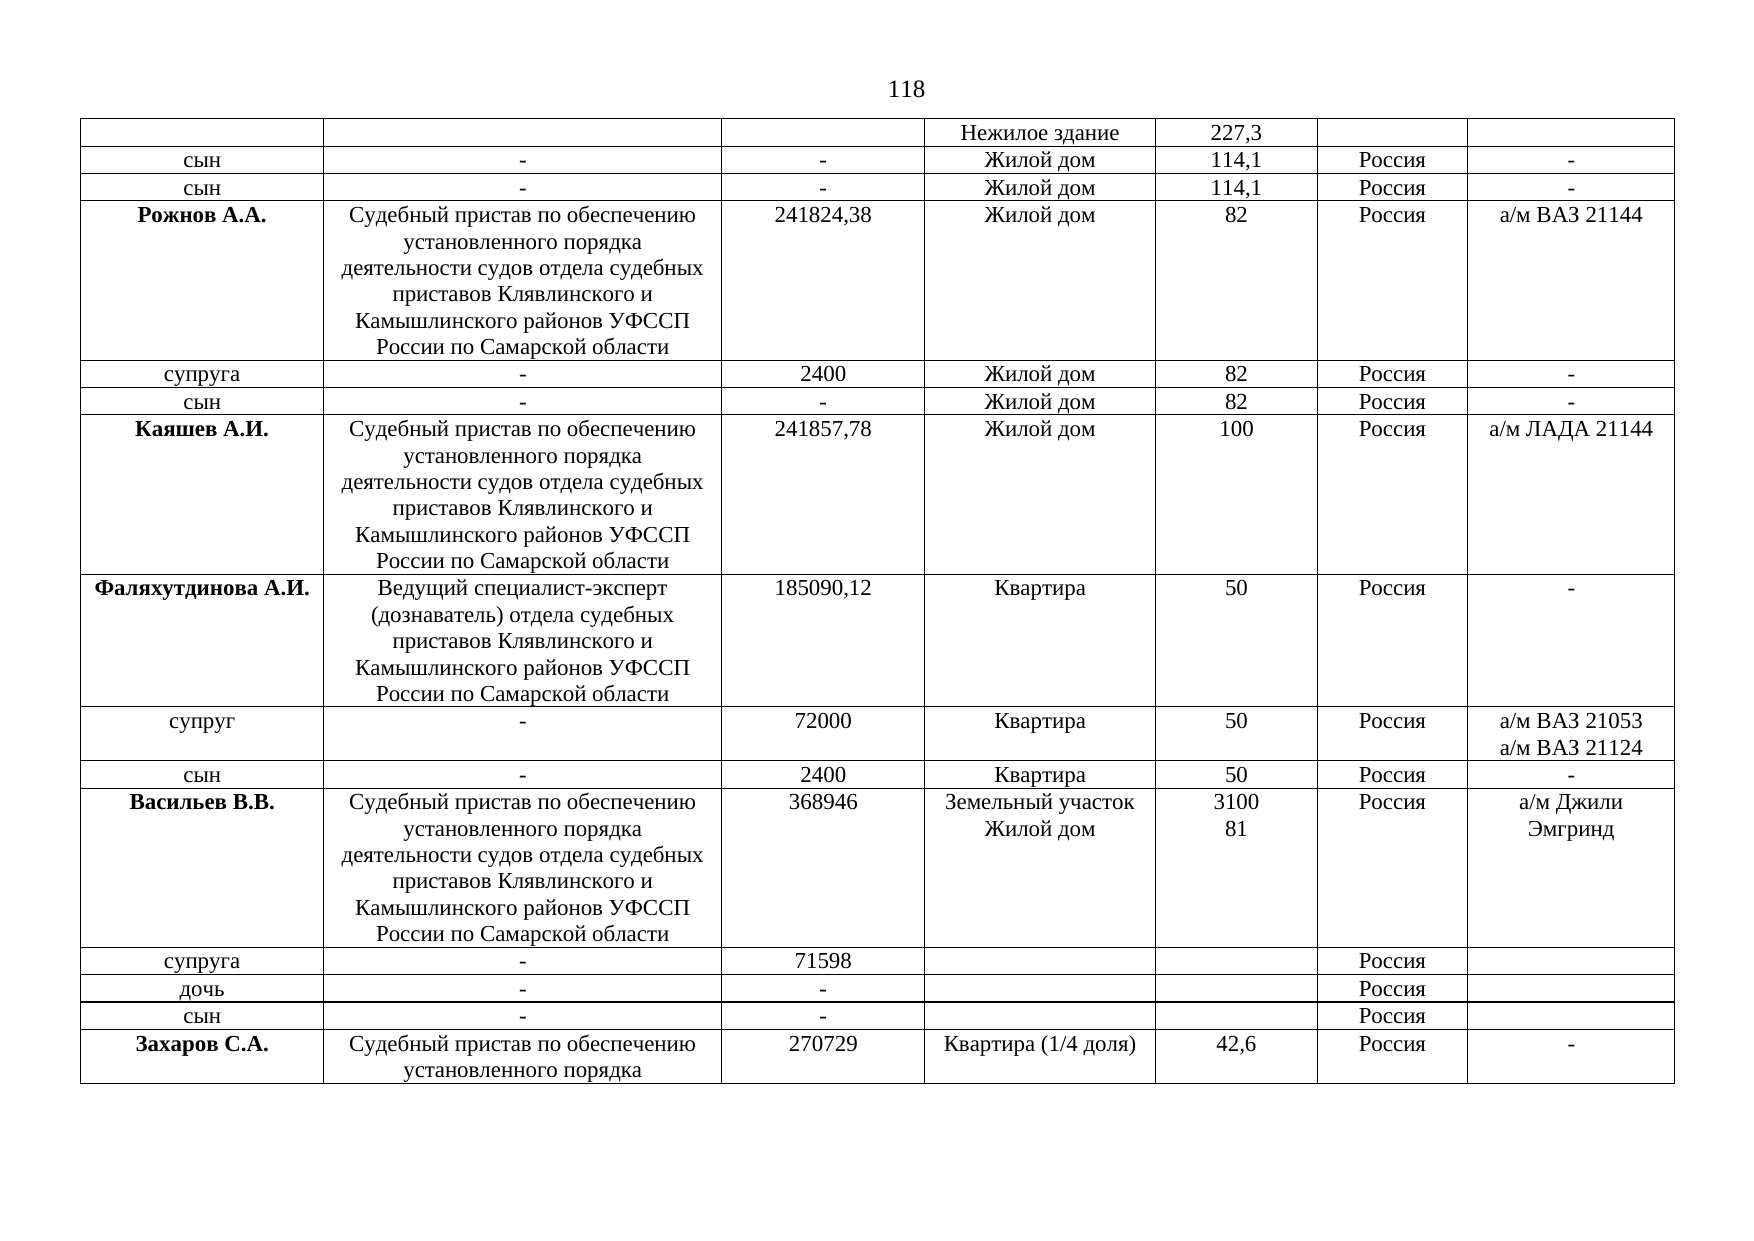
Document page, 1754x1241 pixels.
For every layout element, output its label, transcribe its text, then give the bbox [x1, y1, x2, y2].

table_cell - [1468, 147, 1674, 173]
table_cell - [324, 975, 721, 1001]
table_cell 82 [1156, 388, 1317, 414]
table_cell 227,3 [1156, 119, 1317, 146]
table_cell 185090,12 [722, 575, 924, 706]
table_cell сын [81, 174, 323, 200]
table_cell а/м ВАЗ 21144 [1468, 201, 1674, 359]
table_cell 72000 [722, 707, 924, 760]
table_cell [1156, 975, 1317, 1001]
table_cell - [722, 975, 924, 1001]
table_cell Судебный пристав по обеспечению установленного порядка деятельности судов отдела судебных приставов Клявлинского и Камышлинского районов УФССП России по Самарской области [324, 789, 721, 947]
table_cell сын [81, 388, 323, 414]
table_cell - [722, 174, 924, 200]
table_cell Жилой дом [925, 388, 1155, 414]
table_cell Жилой дом [925, 361, 1155, 387]
table_cell Судебный пристав по обеспечению установленного порядка [324, 1030, 721, 1082]
table_cell 42,6 [1156, 1030, 1317, 1082]
table_cell Россия [1318, 975, 1467, 1001]
table_cell 2400 [722, 361, 924, 387]
table_cell Захаров С.А. [81, 1030, 323, 1082]
table_cell Квартира [925, 707, 1155, 760]
table_cell Каяшев А.И. [81, 415, 323, 573]
table_cell [1468, 948, 1674, 974]
table_cell Россия [1318, 789, 1467, 947]
table_cell Россия [1318, 147, 1467, 173]
table_cell сын [81, 1003, 323, 1029]
table_cell Россия [1318, 388, 1467, 414]
table_cell - [1468, 388, 1674, 414]
table_cell 82 [1156, 361, 1317, 387]
table_cell Россия [1318, 1030, 1467, 1082]
table_cell дочь [81, 975, 323, 1001]
table_cell Нежилое здание [925, 119, 1155, 146]
table_cell 241824,38 [722, 201, 924, 359]
table_cell - [324, 174, 721, 200]
table_cell 241857,78 [722, 415, 924, 573]
table_cell Жилой дом [925, 415, 1155, 573]
table_cell Россия [1318, 707, 1467, 760]
table_cell супруга [81, 948, 323, 974]
table_cell Россия [1318, 948, 1467, 974]
table_cell - [722, 147, 924, 173]
table_cell Жилой дом [925, 201, 1155, 359]
table_cell Судебный пристав по обеспечению установленного порядка деятельности судов отдела судебных приставов Клявлинского и Камышлинского районов УФССП России по Самарской области [324, 415, 721, 573]
table_cell 100 [1156, 415, 1317, 573]
table_cell - [324, 1003, 721, 1029]
table_cell сын [81, 761, 323, 787]
table_cell Ведущий специалист-эксперт (дознаватель) отдела судебных приставов Клявлинского и Камышлинского районов УФССП России по Самарской области [324, 575, 721, 706]
table_cell 71598 [722, 948, 924, 974]
table_cell [1468, 1003, 1674, 1029]
table_cell - [722, 1003, 924, 1029]
table_cell - [722, 388, 924, 414]
table_cell - [1468, 174, 1674, 200]
table_cell Россия [1318, 415, 1467, 573]
table_cell супруг [81, 707, 323, 760]
table_cell [1318, 119, 1467, 146]
table_cell - [1468, 575, 1674, 706]
table_cell - [324, 948, 721, 974]
table_cell Россия [1318, 174, 1467, 200]
table_cell Рожнов А.А. [81, 201, 323, 359]
table_cell а/м ВАЗ 21053 а/м ВАЗ 21124 [1468, 707, 1674, 760]
table_cell - [324, 388, 721, 414]
table_cell Россия [1318, 1003, 1467, 1029]
table_cell 82 [1156, 201, 1317, 359]
table_cell Квартира [925, 761, 1155, 787]
table_cell 114,1 [1156, 174, 1317, 200]
table_cell Жилой дом [925, 147, 1155, 173]
table_cell 2400 [722, 761, 924, 787]
table_cell 270729 [722, 1030, 924, 1082]
table_cell - [1468, 1030, 1674, 1082]
table_cell - [324, 361, 721, 387]
table_cell - [1468, 761, 1674, 787]
table_cell Судебный пристав по обеспечению установленного порядка деятельности судов отдела судебных приставов Клявлинского и Камышлинского районов УФССП России по Самарской области [324, 201, 721, 359]
table_cell [1468, 975, 1674, 1001]
table_cell Васильев В.В. [81, 789, 323, 947]
table_cell [722, 119, 924, 146]
table_cell [925, 948, 1155, 974]
table_cell - [1468, 361, 1674, 387]
table_cell - [324, 119, 721, 146]
table_cell 50 [1156, 707, 1317, 760]
table_cell 50 [1156, 761, 1317, 787]
table_cell 114,1 [1156, 147, 1317, 173]
table_cell [925, 1003, 1155, 1029]
table_cell Квартира [925, 575, 1155, 706]
table_cell Россия [1318, 361, 1467, 387]
table_cell - [324, 761, 721, 787]
table_cell Квартира (1/4 доля) [925, 1030, 1155, 1082]
table_cell [1156, 1003, 1317, 1029]
table_cell Фаляхутдинова А.И. [81, 575, 323, 706]
table_cell - [324, 147, 721, 173]
table_cell [1156, 948, 1317, 974]
table_cell Россия [1318, 761, 1467, 787]
table_cell супруга [81, 361, 323, 387]
table_cell - [324, 707, 721, 760]
table_cell а/м ЛАДА 21144 [1468, 415, 1674, 573]
table_cell сын [81, 147, 323, 173]
table_cell - [1468, 119, 1674, 146]
table_cell Земельный участок Жилой дом [925, 789, 1155, 947]
table_cell 50 [1156, 575, 1317, 706]
table_cell [81, 119, 323, 146]
table_cell Жилой дом [925, 174, 1155, 200]
table_cell [925, 975, 1155, 1001]
table_cell а/м Джили Эмгринд [1468, 789, 1674, 947]
table_cell 368946 [722, 789, 924, 947]
table_cell 3100 81 [1156, 789, 1317, 947]
table_cell Россия [1318, 575, 1467, 706]
table_cell Россия [1318, 201, 1467, 359]
